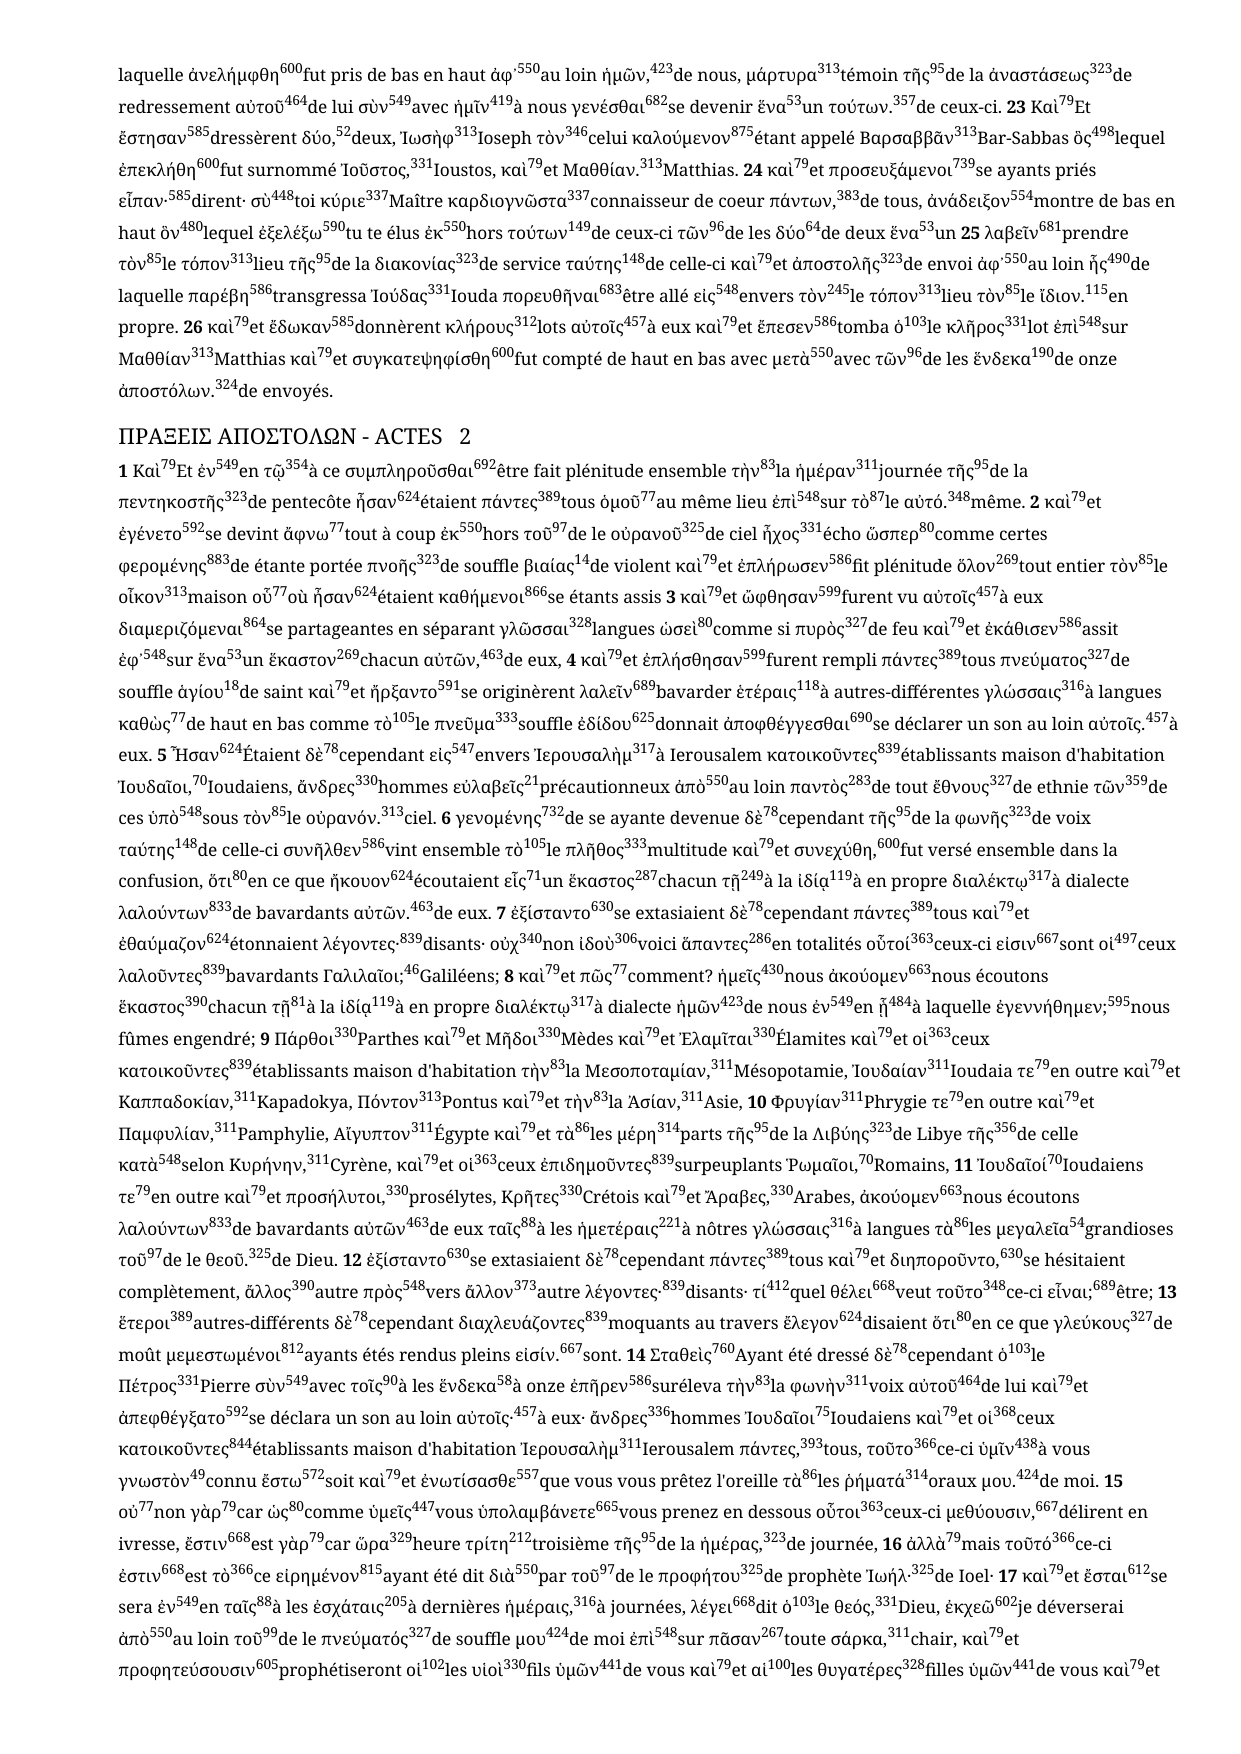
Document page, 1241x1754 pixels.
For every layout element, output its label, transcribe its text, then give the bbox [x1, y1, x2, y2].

text ΠΡΑΞΕΙΣ ΑΠΟΣΤΟΛΩΝ - ACTES 2 [118, 421, 1181, 451]
text 1 Καὶ79Et ἐν549en τῷ354à ce συμπληροῦσθαι692être fait plénitude ensemble τὴν83la ἡμέραν311journée τῆς95de la πεντηκοστῆς323de pentecôte ἦσαν624étaient πάντες389tous ὁμοῦ77au même lieu ἐπὶ548sur τὸ87le αὐτό.348même. 2 καὶ79et ἐγένετο592se devint ἄφνω77tout à coup ἐκ550hors τοῦ97de le οὐρανοῦ325de ciel ἦχος331écho ὥσπερ80comme certes φερομένης883de étante portée πνοῆς323de souffle βιαίας14de violent καὶ79et ἐπλήρωσεν586fit plénitude ὅλον269tout entier τὸν85le οἶκον313maison οὗ77où ἦσαν624étaient καθήμενοι866se étants assis 3 καὶ79et ὤφθησαν599furent vu αὐτοῖς457à eux διαμεριζόμεναι864se partageantes en séparant γλῶσσαι328langues ὡσεὶ80comme si πυρὸς327de feu καὶ79et ἐκάθισεν586assit ἐφ᾽548sur ἕνα53un ἕκαστον269chacun αὐτῶν,463de eux, 4 καὶ79et ἐπλήσθησαν599furent rempli πάντες389tous πνεύματος327de souffle ἁγίου18de saint καὶ79et ἤρξαντο591se originèrent λαλεῖν689bavarder ἑτέραις118à autres-différentes γλώσσαις316à langues καθὼς77de haut en bas comme τὸ105le πνεῦμα333souffle ἐδίδου625donnait ἀποφθέγγεσθαι690se déclarer un son au loin αὐτοῖς.457à eux. 5 Ἦσαν624Étaient δὲ78cependant εἰς547envers Ἰερουσαλὴμ317à Ierousalem κατοικοῦντες839établissants maison d'habitation Ἰουδαῖοι,70Ioudaiens, ἄνδρες330hommes εὐλαβεῖς21précautionneux ἀπὸ550au loin παντὸς283de tout ἔθνους327de ethnie τῶν359de ces ὑπὸ548sous τὸν85le οὐρανόν.313ciel. 6 γενομένης732de se ayante devenue δὲ78cependant τῆς95de la φωνῆς323de voix ταύτης148de celle-ci συνῆλθεν586vint ensemble τὸ105le πλῆθος333multitude καὶ79et συνεχύθη,600fut versé ensemble dans la confusion, ὅτι80en ce que ἤκουον624écoutaient εἷς71un ἕκαστος287chacun τῇ249à la ἰδίᾳ119à en propre διαλέκτῳ317à dialecte λαλούντων833de bavardants αὐτῶν.463de eux. 7 ἐξίσταντο630se extasiaient δὲ78cependant πάντες389tous καὶ79et ἐθαύμαζον624étonnaient λέγοντες·839disants· οὐχ340non ἰδοὺ306voici ἅπαντες286en totalités οὗτοί363ceux-ci εἰσιν667sont οἱ497ceux λαλοῦντες839bavardants Γαλιλαῖοι;46Galiléens; 8 καὶ79et πῶς77comment? ἡμεῖς430nous ἀκούομεν663nous écoutons ἕκαστος390chacun τῇ81à la ἰδίᾳ119à en propre διαλέκτῳ317à dialecte ἡμῶν423de nous ἐν549en ᾗ484à laquelle ἐγεννήθημεν;595nous fûmes engendré; 9 Πάρθοι330Parthes καὶ79et Μῆδοι330Mèdes καὶ79et Ἐλαμῖται330Élamites καὶ79et οἱ363ceux κατοικοῦντες839établissants maison d'habitation τὴν83la Μεσοποταμίαν,311Mésopotamie, Ἰουδαίαν311Ioudaia τε79en outre καὶ79et Καππαδοκίαν,311Kapadokya, Πόντον313Pontus καὶ79et τὴν83la Ἀσίαν,311Asie, 10 Φρυγίαν311Phrygie τε79en outre καὶ79et Παμφυλίαν,311Pamphylie, Αἴγυπτον311Égypte καὶ79et τὰ86les μέρη314parts τῆς95de la Λιβύης323de Libye τῆς356de celle κατὰ548selon Κυρήνην,311Cyrène, καὶ79et οἱ363ceux ἐπιδημοῦντες839surpeuplants Ῥωμαῖοι,70Romains, 11 Ἰουδαῖοί70Ioudaiens τε79en outre καὶ79et προσήλυτοι,330prosélytes, Κρῆτες330Crétois καὶ79et Ἄραβες,330Arabes, ἀκούομεν663nous écoutons λαλούντων833de bavardants αὐτῶν463de eux ταῖς88à les ἡμετέραις221à nôtres γλώσσαις316à langues τὰ86les μεγαλεῖα54grandioses τοῦ97de le θεοῦ.325de Dieu. 12 ἐξίσταντο630se extasiaient δὲ78cependant πάντες389tous καὶ79et διηποροῦντο,630se hésitaient complètement, ἄλλος390autre πρὸς548vers ἄλλον373autre λέγοντες·839disants· τί412quel θέλει668veut τοῦτο348ce-ci εἶναι;689être; 13 ἕτεροι389autres-différents δὲ78cependant διαχλευάζοντες839moquants au travers ἔλεγον624disaient ὅτι80en ce que γλεύκους327de moût μεμεστωμένοι812ayants étés rendus pleins εἰσίν.667sont. 14 Σταθεὶς760Ayant été dressé δὲ78cependant ὁ103le Πέτρος331Pierre σὺν549avec τοῖς90à les ἕνδεκα58à onze ἐπῆρεν586suréleva τὴν83la φωνὴν311voix αὐτοῦ464de lui καὶ79et ἀπεφθέγξατο592se déclara un son au loin αὐτοῖς·457à eux· ἄνδρες336hommes Ἰουδαῖοι75Ioudaiens καὶ79et οἱ368ceux κατοικοῦντες844établissants maison d'habitation Ἰερουσαλὴμ311Ierousalem πάντες,393tous, τοῦτο366ce-ci ὑμῖν438à vous γνωστὸν49connu ἔστω572soit καὶ79et ἐνωτίσασθε557que vous vous prêtez l'oreille τὰ86les ῥήματά314oraux μου.424de moi. 15 οὐ77non γὰρ79car ὡς80comme ὑμεῖς447vous ὑπολαμβάνετε665vous prenez en dessous οὗτοι363ceux-ci μεθύουσιν,667délirent en ivresse, ἔστιν668est γὰρ79car ὥρα329heure τρίτη212troisième τῆς95de la ἡμέρας,323de journée, 16 ἀλλὰ79mais τοῦτό366ce-ci ἐστιν668est τὸ366ce εἰρημένον815ayant été dit διὰ550par τοῦ97de le προφήτου325de prophète Ἰωήλ·325de Ioel· 17 καὶ79et ἔσται612se sera ἐν549en ταῖς88à les ἐσχάταις205à dernières ἡμέραις,316à journées, λέγει668dit ὁ103le θεός,331Dieu, ἐκχεῶ602je déverserai ἀπὸ550au loin τοῦ99de le πνεύματός327de souffle μου424de moi ἐπὶ548sur πᾶσαν267toute σάρκα,311chair, καὶ79et προφητεύσουσιν605prophétiseront οἱ102les υἱοὶ330fils ὑμῶν441de vous καὶ79et αἱ100les θυγατέρες328filles ὑμῶν441de vous καὶ79et οἱ102les νεανίσκοι330adolescents ὑμῶν441de vous ὁράσεις310visions ὄψονται611se verront καὶ79et οἱ102les πρεσβύτεροι70plus anciens ὑμῶν441de vous ἐνυπνίοις320à rêves ἐνυπνιασθήσονται·618seront rêvé· 18 καί79et γε340du moins ἐπὶ548sur τοὺς84les δούλους312mâles esclaves μου424de moi καὶ79et ἐπὶ548sur τὰς82les δούλας310femelles esclaves μου424de moi ἐν549en ταῖς88à les ἡμέραις316à journées ἐκείναις141à celles-là ἐκχεῶ602je déverserai ἀπὸ550au loin τοῦ99de le πνεύματός327de souffle μου,424de moi, καὶ79et προφητεύσουσιν.605prophétiseront. 19 καὶ79et δώσω602je donnerai τέρατα314prodiges ἐν549en τῷ91à le οὐρανῷ319à ciel ἄνω77en haut καὶ79et σημεῖα314signes ἐπὶ550sur τῆς95de la γῆς323de terre κάτω,77vers le bas, αἷμα315sang καὶ79et πῦρ315feu καὶ79et ἀτμίδα311vapeur καπνοῦ.325de fumée. 20 ὁ103le ἥλιος331soleil μεταστραφήσεται619sera tourné au-delà εἰς548envers σκότος315ténèbre καὶ79et ἡ101la σελήνη329lune εἰς548envers αἷμα,315sang, πρὶν80avant ἐλθεῖν681venir ἡμέραν311journée κυρίου325de Maître τὴν83la μεγάλην2grande καὶ79et ἐπιφανῆ.2épiphane. 21 καὶ79et ἔσται612se sera πᾶς390tout ὃς498lequel ἂν340le cas échéant ἐπικαλέσηται905que se surnomme τὸ87le ὄνομα315nom κυρίου325de Maître σωθήσεται.619sera sauvé. 22 Ἄνδρες336Hommes Ἰσραηλῖται,336Israélites, ἀκούσατε553écoutez τοὺς84les λόγους312discours τούτους·137ceux-ci· Ἰησοῦν313Iésous τὸν85le Ναζωραῖον,313Nazoréen, ἄνδρα313homme ἀποδεδειγμένον796ayant été montré loin ἀπὸ550au loin τοῦ97de le θεοῦ325de Dieu εἰς548envers ὑμᾶς436vous δυνάμεσιν316à puissances καὶ79et τέρασιν320à prodiges καὶ79et σημείοις320à signes οἷς487à lesquels ἐποίησεν586fit δι᾽550par αὐτοῦ464de lui ὁ103le θεὸς331Dieu ἐν549en μέσῳ61à au milieu ὑμῶν441de vous καθὼς77de haut en bas comme αὐτοὶ523vous-mêmes οἴδατε,639vous avez su, 23 τοῦτον346celui-ci τῇ89à la ὡρισμένῃ799à ayante étée limitée βουλῇ317à dessein καὶ79et προγνώσει317à préconnaissance τοῦ97de le θεοῦ325de Dieu ἔκδοτον53livré διὰ550par χειρὸς323de main ἀνόμων64de sans lois προσπήξαντες720ayants fichés auprès ἀνείλατε,583vous saisîtes de bas en haut, 24 ὃν480lequel ὁ103le θεὸς331Dieu ἀνέστησεν586redressa λύσας721ayant délié τὰς82les ὠδῖνας310douleurs d'accouchements τοῦ97de le θανάτου,325de trépas, καθότι80de haut en bas en ce que οὐκ77non ἦν625était δυνατὸν49puissant κρατεῖσθαι692être saisi avec force αὐτὸν452lui ὑπ᾽550sous αὐτοῦ.464de lui. 25 Δαυὶδ331Dauid γὰρ79car λέγει668dit εἰς548envers αὐτόν·452lui· προορώμην627je me voyais en avant τὸν85le κύριον313Maître ἐνώπιόν552en devant μου424de moi διὰ550par παντός,384de tout, ὅτι80en ce que ἐκ550hors δεξιῶν66de droits μού424de moi ἐστιν668est ἵνα80afin que μὴ77ne pas σαλευθῶ.907que je sois ébranlé. 26 διὰ548par le fait de τοῦτο348ce-ci ηὐφράνθη600fut réjoui ἡ101la καρδία329coeur μου424de moi καὶ79et ἠγαλλιάσατο592se exulta ἡ101la γλῶσσά329langue μου,424de moi, ἔτι77encore δὲ78cependant καὶ77aussi ἡ101la σάρξ329chair μου424de moi κατασκηνώσει606dressera tente contre ἐπ᾽549sur ἐλπίδι,317à espérance, 27 ὅτι80en ce que οὐκ77non ἐγκαταλείψεις604tu délaisseras en contrebas τὴν83la ψυχήν311âme μου424de moi εἰς548envers ᾅδην313séjour des morts οὐδὲ79non cependant δώσεις604tu donneras τὸν85le ὅσιόν53sacré σου442de toi ἰδεῖν681voir διαφθοράν.311corruption à travers. 28 ἐγνώρισάς584tu fis connaître μοι420à moi ὁδοὺς310chemins ζωῆς,323de vie, πληρώσεις604tu feras plénitude με417moi εὐφροσύνης323de réjouissance μετὰ550avec τοῦ99de le προσώπου327de face σου.442de toi. 29 Ἄνδρες336Hommes ἀδελφοί,336frères, ἐξὸν842étant permis εἰπεῖν681dire μετὰ550avec παρρησίας323de oralité franche πρὸς548vers ὑμᾶς436vous περὶ550autour τοῦ97de le πατριάρχου325de patriarche Δαυὶδ325de Dauid ὅτι80en ce que καὶ79et ἐτελεύτησεν586parvint à l'achèvement καὶ79et ἐτάφη,600fut enseveli, καὶ79et τὸ105le μνῆμα333monument αὐτοῦ464de lui ἔστιν668est ἐν549en ἡμῖν419à nous ἄχρι552jusqu'à l'extrémité τῆς95de la ἡμέρας323de journée ταύτης.148de celle-ci. 30 προφήτης331prophète οὖν79donc ὑπάρχων840subsistant καὶ79et εἰδὼς783ayant su ὅτι80en ce que ὅρκῳ319à serment ὤμοσεν586jura αὐτῷ458à lui ὁ103le θεὸς331Dieu ἐκ550hors καρποῦ325de fruit τῆς95de la ὀσφύος323de flanc αὐτοῦ464de lui καθίσαι681asseoir ἐπὶ548sur τὸν85le θρόνον313trône αὐτοῦ,464de lui, 31 προϊδὼν721ayant vu en avant ἐλάλησεν586bavarda περὶ550autour τῆς95de la ἀναστάσεως323de redressement τοῦ97de le Χριστοῦ325de Christ ὅτι80en ce que οὔτε79ni ἐγκατελείφθη600fut délaissé en contrebas εἰς548envers ᾅδην313séjour des morts οὔτε79ni ἡ101la σὰρξ329chair αὐτοῦ464de lui εἶδεν586vit διαφθοράν.311corruption à travers. 32 τοῦτον138celui-ci τὸν85le Ἰησοῦν313Iésous ἀνέστησεν586redressa ὁ103le θεός,331Dieu, οὗ492de lequel πάντες389tous ἡμεῖς430nous ἐσμεν663nous sommes μάρτυρες·330témoins· 33 τῇ89à la δεξιᾷ57à droite οὖν79donc τοῦ97de le θεοῦ325de Dieu ὑψωθείς,760ayant été haussé, τήν83la τε79en outre ἐπαγγελίαν311promesse τοῦ99de le πνεύματος327de souffle τοῦ99de le ἁγίου18de saint λαβὼν721ayant pris παρὰ550à côté τοῦ97de le πατρός,325de père, ἐξέχεεν586déversa τοῦτο348ce-ci ὃ482lequel ὑμεῖς447vous [καὶ]79[et] βλέπετε665vous regardez καὶ79et ἀκούετε.665vous écoutez. 34 οὐ77non γὰρ79car Δαυὶδ331Dauid ἀνέβη586monta εἰς548envers τοὺς84les οὐρανούς,312cieux, λέγει668dit δὲ78cependant αὐτός·542lui-même· εἶπεν586dit [ὁ]364[celui] κύριος331Maître τῷ91à le κυρίῳ319à Maître μου·424de moi· κάθου574te sois assis ἐκ550hors δεξιῶν66de droits μου,424de moi, 35 ἕως80jusqu'à ce que ἂν340le cas échéant θῶ895que je pose τοὺς84les ἐχθρούς52ennemis σου442de toi ὑποπόδιον315sous-pied τῶν96de les ποδῶν324de pieds σου.442de toi. 36 ἀσφαλῶς77en sécurité οὖν79donc γινωσκέτω572connaisse πᾶς287tout οἶκος331maison Ἰσραὴλ325de Israël ὅτι80en ce que καὶ79et κύριον313Maître αὐτὸν452lui καὶ79et χριστὸν313Christ ἐποίησεν586fit ὁ103le θεός,331Dieu, τοῦτον138celui-ci τὸν85le Ἰησοῦν313Iésous ὃν480lequel ὑμεῖς447vous ἐσταυρώσατε.583vous crucifiâtes. 37 Ἀκούσαντες720Ayants écoutés δὲ78cependant κατενύγησαν599furent piqué de haut en bas τὴν83la καρδίαν311coeur εἶπόν585dirent τε79en outre πρὸς548vers τὸν85le Πέτρον313Pierre καὶ79et τοὺς84les λοιποὺς114restants ἀποστόλους·312envoyés· τί399quel ποιήσωμεν,894que nous fassions, ἄνδρες336hommes ἀδελφοί;336frères; 38 Πέτρος331Pierre δὲ78cependant πρὸς548vers αὐτούς·451eux· μετανοήσατε,553transintelligez, [φησίν,]668[déclare,] καὶ79et βαπτισθήτω565soit baptisé ἕκαστος390chacun ὑμῶν441de vous ἐπὶ549sur τῷ93à le ὀνόματι321à nom Ἰησοῦ325de Iésous Χριστοῦ325de Christ εἰς548envers ἄφεσιν311abandon τῶν94de les ἁμαρτιῶν322de fautes ὑμῶν441de vous καὶ79et λήμψεσθε609vous vous prendrez τὴν83la δωρεὰν311gratification τοῦ99de le ἁγίου18de saint πνεύματος.327de souffle. 39 ὑμῖν438à vous γάρ79car ἐστιν668est ἡ101la ἐπαγγελία329promesse καὶ79et τοῖς92à les τέκνοις320à enfants ὑμῶν441de vous καὶ79et πᾶσιν274à tous τοῖς351à ceux εἰς548envers μακράν,77longuement, ὅσους479autant lesquels ἂν340le cas échéant προσκαλέσηται905que se appelle auprès κύριος331Maître ὁ103le θεὸς331Dieu ἡμῶν.423de nous. 40 ἑτέροις120à autres-différents τε79en outre λόγοις318à discours πλείοσιν274à plus nombreusement διεμαρτύρατο592se passa témoignage καὶ79et παρεκάλει625appelait à côté αὐτοὺς451eux λέγων·840disant· σώθητε562soyez sauvés ἀπὸ550au loin τῆς95de la γενεᾶς323de génération τῆς95de la σκολιᾶς14de tordue ταύτης.148de celle-ci. 41 οἱ363ceux μὲν77certes οὖν79donc ἀποδεξάμενοι739se ayants acceptés loin τὸν85le λόγον313discours αὐτοῦ464de lui ἐβαπτίσθησαν599furent baptisé καὶ79et προσετέθησαν599furent apposé ἐν549en τῇ89à la ἡμέρᾳ317à journée ἐκείνῃ142à celle-là ψυχαὶ328âmes ὡσεὶ77comme si τρισχίλιαι.68trois mille. 42 Ἦσαν624Étaient δὲ78cependant προσκαρτεροῦντες839endurants auprès τῇ89à la διδαχῇ317à enseignement τῶν96de les ἀποστόλων324de envoyés καὶ79et τῇ89à la κοινωνίᾳ,317à communion, τῇ89à la κλάσει317à cassure τοῦ97de le ἄρτου325de pain καὶ79et ταῖς88à les προσευχαῖς.316à prières. 43 ἐγίνετο631se devenait δὲ78cependant πάσῃ273à toute ψυχῇ317à âme φόβος,331effroi, πολλά288nombreux τε79en outre τέρατα332prodiges καὶ79et σημεῖα332signes διὰ550par τῶν96de les ἀποστόλων324de envoyés ἐγίνετο.631se devenait. 44 πάντες286tous δὲ78cependant οἱ363ceux πιστεύοντες839croyants ἦσαν624étaient ἐπὶ548sur τὸ87le αὐτὸ348même καὶ79et εἶχον624avaient ἅπαντα270en totalités κοινὰ54communs 45 καὶ79et τὰ246les κτήματα314acquisitions καὶ79et τὰς82les ὑπάρξεις310subsistances ἐπίπρασκον624vendaient καὶ79et διεμέριζον624partageaient en séparant αὐτὰ453eux πᾶσιν377à tous καθότι77de haut en bas en ce que ἄν340le cas échéant τις390un quelconque χρείαν311besoin εἶχεν·625avait· 46 καθ᾽548selon ἡμέραν311journée τε79en outre προσκαρτεροῦντες839endurants auprès ὁμοθυμαδὸν77en même fureur ἐν549en τῷ93à le ἱερῷ,321à sanctuaire, κλῶντές839cassants τε79en outre κατ᾽548selon οἶκον313maison ἄρτον,313pain, μετελάμβανον624prenaient avec au-delà τροφῆς323de nourriture ἐν549en ἀγαλλιάσει317à exultation καὶ79et ἀφελότητι317à simplesse καρδίας323de coeur 47 αἰνοῦντες839louants τὸν85le θεὸν313Dieu καὶ79et ἔχοντες839ayants χάριν311grâce πρὸς548vers ὅλον269tout entier τὸν85le λαόν.313peuple. ὁ103le δὲ78cependant κύριος331Maître προσετίθει625apposait τοὺς345ceux σῳζομένους874étants sauvés καθ᾽548selon ἡμέραν311journée ἐπὶ548sur τὸ87le αὐτό.348même. [118, 455, 1181, 1682]
text 1 Τὸν85Le μὲν340certes πρῶτον202premier λόγον313discours ἐποιησάμην588je me fis περὶ550autour πάντων,385de tous, ὦ304O Θεόφιλε,337Théophile, ὧν493de lesquels ἤρξατο592se origina ὁ103le Ἰησοῦς331Iésous ποιεῖν689faire τε79en outre καὶ79et διδάσκειν,689enseigner, 2 ἄχρι552jusqu'à l'extrémité ἧς300de laquelle ἡμέρας323de journée ἐντειλάμενος740se ayant commandé τοῖς90à les ἀποστόλοις318à envoyés διὰ550par πνεύματος327de souffle ἁγίου18de saint οὓς479lesquels ἐξελέξατο592se élut ἀνελήμφθη.600fut pris de bas en haut. 3 Οἷς485à Lesquels καὶ77aussi παρέστησεν586dressa à côté ἑαυτὸν528lui-même ζῶντα822vivant μετὰ548après τὸ348ce παθεῖν681souffrir αὐτὸν452lui ἐν549en πολλοῖς276à nombreux τεκμηρίοις,320à preuves, δι᾽550par ἡμερῶν322de journées τεσσεράκοντα188de quarante ὀπτανόμενος867se faisant voir αὐτοῖς457à eux καὶ79et λέγων840disant τὰ347ces περὶ550autour τῆς95de la βασιλείας323de royauté τοῦ97de le θεοῦ·325de Dieu· 4 καὶ79et συναλιζόμενος867se faisant sel ensemble παρήγγειλεν586annonça à côté αὐτοῖς457à eux ἀπὸ550au loin Ἱεροσολύμων326de Ierosolymas μὴ79ne pas χωρίζεσθαι692être séparé ἀλλὰ79mais περιμένειν689rester autour τὴν83la ἐπαγγελίαν311promesse τοῦ97de le πατρὸς325de père ἣν478laquelle ἠκούσατέ583vous écoutâtes μου,424de moi, 5 ὅτι80en ce que Ἰωάννης331Ioannes μὲν79certes ἐβάπτισεν586baptisa ὕδατι,321à eau, ὑμεῖς447vous δὲ78cependant ἐν549en πνεύματι321à souffle βαπτισθήσεσθε616vous serez baptisé ἁγίῳ12à saint οὐ77non μετὰ548après πολλὰς266nombreuses ταύτας135celles-ci ἡμέρας.310journées. 6 Οἱ363Ceux μὲν77certes οὖν79donc συνελθόντες720ayants venus ensemble ἠρώτων624interrogeaient αὐτὸν452lui λέγοντες·839disants· κύριε,337Maître, εἰ340si ἐν549en τῷ91à le χρόνῳ319à temps τούτῳ144à celui-ci ἀποκαθιστάνεις666tu reconstitues τὴν83la βασιλείαν311royauté τῷ91à le Ἰσραήλ;319à Israël; 7 εἶπεν586dit δὲ78cependant πρὸς548vers αὐτούς·451eux· οὐχ77non ὑμῶν441de vous ἐστιν668est γνῶναι681connaître χρόνους312temps ἢ79ou καιροὺς312moments οὓς479lesquels ὁ103le πατὴρ331père ἔθετο592se posa ἐν549en τῇ249à la ἰδίᾳ119à en propre ἐξουσίᾳ,317à autorité, 8 ἀλλὰ79mais λήμψεσθε609vous vous prendrez δύναμιν311puissance ἐπελθόντος717de ayant venu sur τοῦ99de le ἁγίου18de saint πνεύματος327de souffle ἐφ᾽548sur ὑμᾶς436vous καὶ79et ἔσεσθέ609vous vous serez μου424de moi μάρτυρες330témoins ἔν549en τε79en outre Ἰερουσαλὴμ317à Ierousalem καὶ79et [ἐν]549[en] πάσῃ273à toute τῇ89à la Ἰουδαίᾳ317à Ioudaia καὶ79et Σαμαρείᾳ317à Samareia καὶ79et ἕως552jusqu'à ce que ἐσχάτου67de dernier τῆς95de la γῆς.323de terre. 9 Καὶ79Et ταῦτα347ces-ci εἰπὼν721ayant dit βλεπόντων833de regardants αὐτῶν463de eux ἐπήρθη600fut surélevé καὶ79et νεφέλη329nuée ὑπέλαβεν586prit en dessous αὐτὸν452lui ἀπὸ550au loin τῶν96de les ὀφθαλμῶν324de yeux αὐτῶν.463de eux. 10 καὶ79et ὡς80comme ἀτενίζοντες839regardants fixement ἦσαν624étaient εἰς548envers τὸν85le οὐρανὸν313ciel πορευομένου861de se allant αὐτοῦ,464de lui, καὶ77aussi ἰδοὺ306voici ἄνδρες330hommes δύο196deux παρειστήκεισαν658avaient dressé à côté αὐτοῖς457à eux ἐν549en ἐσθήσεσιν316à habillement λευκαῖς,7à blanches, 11 οἳ497lesquels καὶ77aussi εἶπαν·585dirent· ἄνδρες336hommes Γαλιλαῖοι,75Galiléens, τί399quel ἑστήκατε639vous avez dressé [ἐμ]βλέποντες839entrants regard εἰς548envers τὸν85le οὐρανόν;313ciel; οὗτος156celui-ci ὁ103le Ἰησοῦς331Iésous ὁ364celui ἀναλημφθεὶς760ayant été pris de bas en haut ἀφ᾽550au loin ὑμῶν441de vous εἰς548envers τὸν85le οὐρανὸν313ciel οὕτως77ainsi ἐλεύσεται612se viendra ὃν295lequel τρόπον313manière ἐθεάσασθε589vous vous contemplâtes αὐτὸν452lui πορευόμενον849se allant εἰς548envers τὸν85le οὐρανόν.313ciel. 12 Τότε77Alors ὑπέστρεψαν585retournèrent en arrière εἰς548envers Ἰερουσαλὴμ311Ierousalem ἀπὸ550au loin ὄρους327de montagne τοῦ360de ce καλουμένου887de étant appelé Ἐλαιῶνος,325de Oliveraie, ὅ500lequel ἐστιν668est ἐγγὺς77proche Ἰερουσαλὴμ323de Ierousalem σαββάτου327de sabbat ἔχον842ayant ὁδόν.311chemin. 13 καὶ79et ὅτε80lorsque εἰσῆλθον,585vinrent à l'intérieur, εἰς548envers τὸ87le ὑπερῷον315partie au-dessus ἀνέβησαν585montèrent οὗ77où ἦσαν624étaient καταμένοντες,839restants de haut en bas, ὅ364celui τε79en outre Πέτρος331Pierre καὶ79et Ἰωάννης331Ioannes καὶ79et Ἰάκωβος331Iakobos καὶ79et Ἀνδρέας,331André, Φίλιππος331Philippe καὶ79et Θωμᾶς,331Thomas, Βαρθολομαῖος331Bar-Tolomaï καὶ79et Μαθθαῖος,331Matthaios, Ἰάκωβος331Iakobos Ἁλφαίου325de Alphaios καὶ79et Σίμων331Simon ὁ103le ζηλωτὴς331zélote καὶ79et Ἰούδας331Iouda Ἰακώβου.325de Iakobos. 14 οὗτοι363ceux-ci πάντες286tous ἦσαν624étaient προσκαρτεροῦντες839endurants auprès ὁμοθυμαδὸν77en même fureur τῇ89à la προσευχῇ317à prière σὺν549avec γυναιξὶν316à femmes καὶ79et Μαριὰμ329Mariam τῇ89à la μητρὶ317à mère τοῦ97de le Ἰησοῦ325de Iésous καὶ79et τοῖς90à les ἀδελφοῖς318à frères αὐτοῦ.464de lui. 15 Καὶ79Et ἐν549en ταῖς88à les ἡμέραις316à journées ταύταις141à celles-ci ἀναστὰς721ayant redressé Πέτρος331Pierre ἐν549en μέσῳ61à au milieu τῶν96de les ἀδελφῶν324de frères εἶπεν·586dit· ἦν625était τε79en outre ὄχλος331foule ὀνομάτων326de noms ἐπὶ548sur τὸ87le αὐτὸ348même ὡσεὶ80comme si ἑκατὸν196cent εἴκοσι·196vingt· 16 ἄνδρες336hommes ἀδελφοί,336frères, ἔδει625liait πληρωθῆναι683être fait plénitude τὴν83la γραφὴν311graphe ἣν478laquelle προεῖπεν586prédit τὸ105le πνεῦμα333souffle τὸ105le ἅγιον24saint διὰ550par στόματος327de bouche Δαυὶδ325de Dauid περὶ550autour Ἰούδα325de Iouda τοῦ358de celui γενομένου734de se ayant devenu ὁδηγοῦ325de guide de chemin τοῖς351à ceux συλλαβοῦσιν712à ayants pris ensemble Ἰησοῦν,313Iésous, 17 ὅτι80en ce que κατηριθμημένος813ayant été nombré de haut en bas ἦν625était ἐν549en ἡμῖν419à nous καὶ79et ἔλαχεν586obtint par le sort τὸν85le κλῆρον313lot τῆς95de la διακονίας323de service ταύτης.148de celle-ci. 18 οὗτος364celui-ci μὲν77certes οὖν79donc ἐκτήσατο592se acquit χωρίον315emplacement ἐκ550hors μισθοῦ325de salaire τῆς95de la ἀδικίας323de injustice καὶ79et πρηνὴς47précipité en avant γενόμενος740se ayant devenu ἐλάκησεν586éclata μέσος71au milieu καὶ79et ἐξεχύθη600fut déversé πάντα288tous τὰ104les σπλάγχνα332entrailles αὐτοῦ·464de lui· 19 καὶ79et γνωστὸν49connu ἐγένετο592se devint πᾶσιν377à tous τοῖς351à ceux κατοικοῦσιν827à établissants maison d'habitation Ἰερουσαλήμ,311Ierousalem, ὥστε80de sorte que κληθῆναι683être appelé τὸ87le χωρίον315emplacement ἐκεῖνο140ce-là τῇ249à la ἰδίᾳ119à en propre διαλέκτῳ317à dialecte αὐτῶν463de eux Ἁκελδαμάχ,315Akeldama, τοῦτ᾽366ce-ci ἔστιν668est χωρίον315emplacement αἵματος.327de sang. 20 γέγραπται654a été graphé γὰρ79car ἐν549en βίβλῳ317à bible ψαλμῶν·324de psaumes· γενηθήτω565soit devenu ἡ101la ἔπαυλις329camp αὐτοῦ464de lui ἔρημος45déserte καὶ79et μὴ77ne pas ἔστω572soit ὁ364celui κατοικῶν840établissant maison d'habitation ἐν549en αὐτῇ,456à elle, καί·79et· τὴν83la ἐπισκοπὴν311supervision αὐτοῦ464de lui λαβέτω556prenne ἕτερος.390autre-différent. 21 δεῖ668lie οὖν79donc τῶν96de les συνελθόντων715de ayants venus ensemble ἡμῖν419à nous ἀνδρῶν324de hommes ἐν549en παντὶ275à tout χρόνῳ319à temps ᾧ486à lequel εἰσῆλθεν586vint à l'intérieur καὶ79et ἐξῆλθεν586sortit ἐφ᾽548sur ἡμᾶς416nous ὁ103le κύριος331Maître Ἰησοῦς,331Iésous, 22 ἀρξάμενος740se ayant originé ἀπὸ550au loin τοῦ99de le βαπτίσματος327de baptême Ἰωάννου325de Ioannes ἕως552jusqu'à ce que τῆς95de la ἡμέρας323de journée ἧς490de laquelle ἀνελήμφθη600fut pris de bas en haut ἀφ᾽550au loin ἡμῶν,423de nous, μάρτυρα313témoin τῆς95de la ἀναστάσεως323de redressement αὐτοῦ464de lui σὺν549avec ἡμῖν419à nous γενέσθαι682se devenir ἕνα53un τούτων.357de ceux-ci. 23 Καὶ79Et ἔστησαν585dressèrent δύο,52deux, Ἰωσὴφ313Ioseph τὸν346celui καλούμενον875étant appelé Βαρσαββᾶν313Bar-Sabbas ὃς498lequel ἐπεκλήθη600fut surnommé Ἰοῦστος,331Ioustos, καὶ79et Μαθθίαν.313Matthias. 24 καὶ79et προσευξάμενοι739se ayants priés εἶπαν·585dirent· σὺ448toi κύριε337Maître καρδιογνῶστα337connaisseur de coeur πάντων,383de tous, ἀνάδειξον554montre de bas en haut ὃν480lequel ἐξελέξω590tu te élus ἐκ550hors τούτων149de ceux-ci τῶν96de les δύο64de deux ἕνα53un 25 λαβεῖν681prendre τὸν85le τόπον313lieu τῆς95de la διακονίας323de service ταύτης148de celle-ci καὶ79et ἀποστολῆς323de envoi ἀφ᾽550au loin ἧς490de laquelle παρέβη586transgressa Ἰούδας331Iouda πορευθῆναι683être allé εἰς548envers τὸν245le τόπον313lieu τὸν85le ἴδιον.115en propre. 26 καὶ79et ἔδωκαν585donnèrent κλήρους312lots αὐτοῖς457à eux καὶ79et ἔπεσεν586tomba ὁ103le κλῆρος331lot ἐπὶ548sur Μαθθίαν313Matthias καὶ79et συγκατεψηφίσθη600fut compté de haut en bas avec μετὰ550avec τῶν96de les ἕνδεκα190de onze ἀποστόλων.324de envoyés. [118, 59, 1181, 402]
